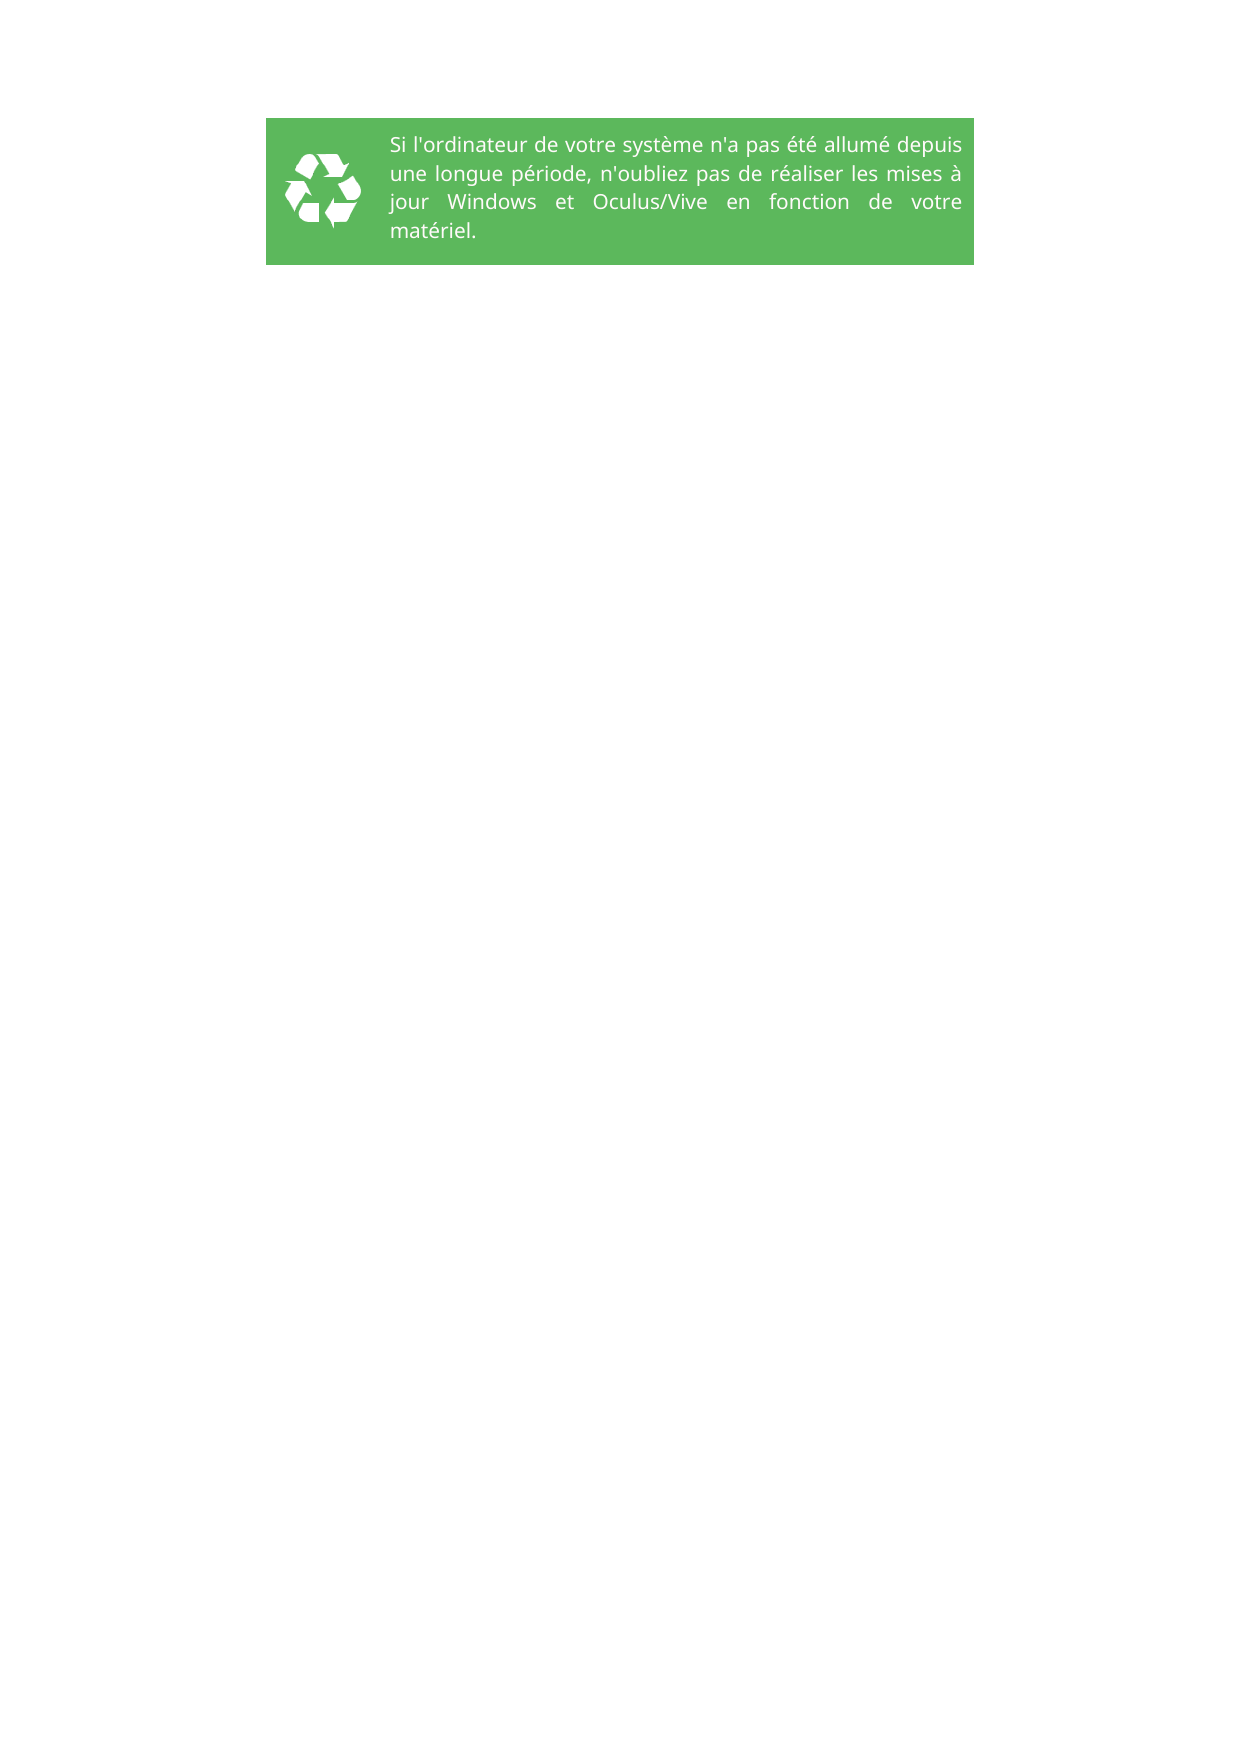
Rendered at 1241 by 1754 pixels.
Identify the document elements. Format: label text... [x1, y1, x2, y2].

picture [277, 146, 368, 237]
table_header Si l'ordinateur de votre système n'a pas été allumé depuis une longue période, n'oubliez pas de réaliser les mises à jour Windows et Oculus/Vive en fonction de votre matériel. [378, 118, 974, 265]
table_header [266, 118, 378, 265]
